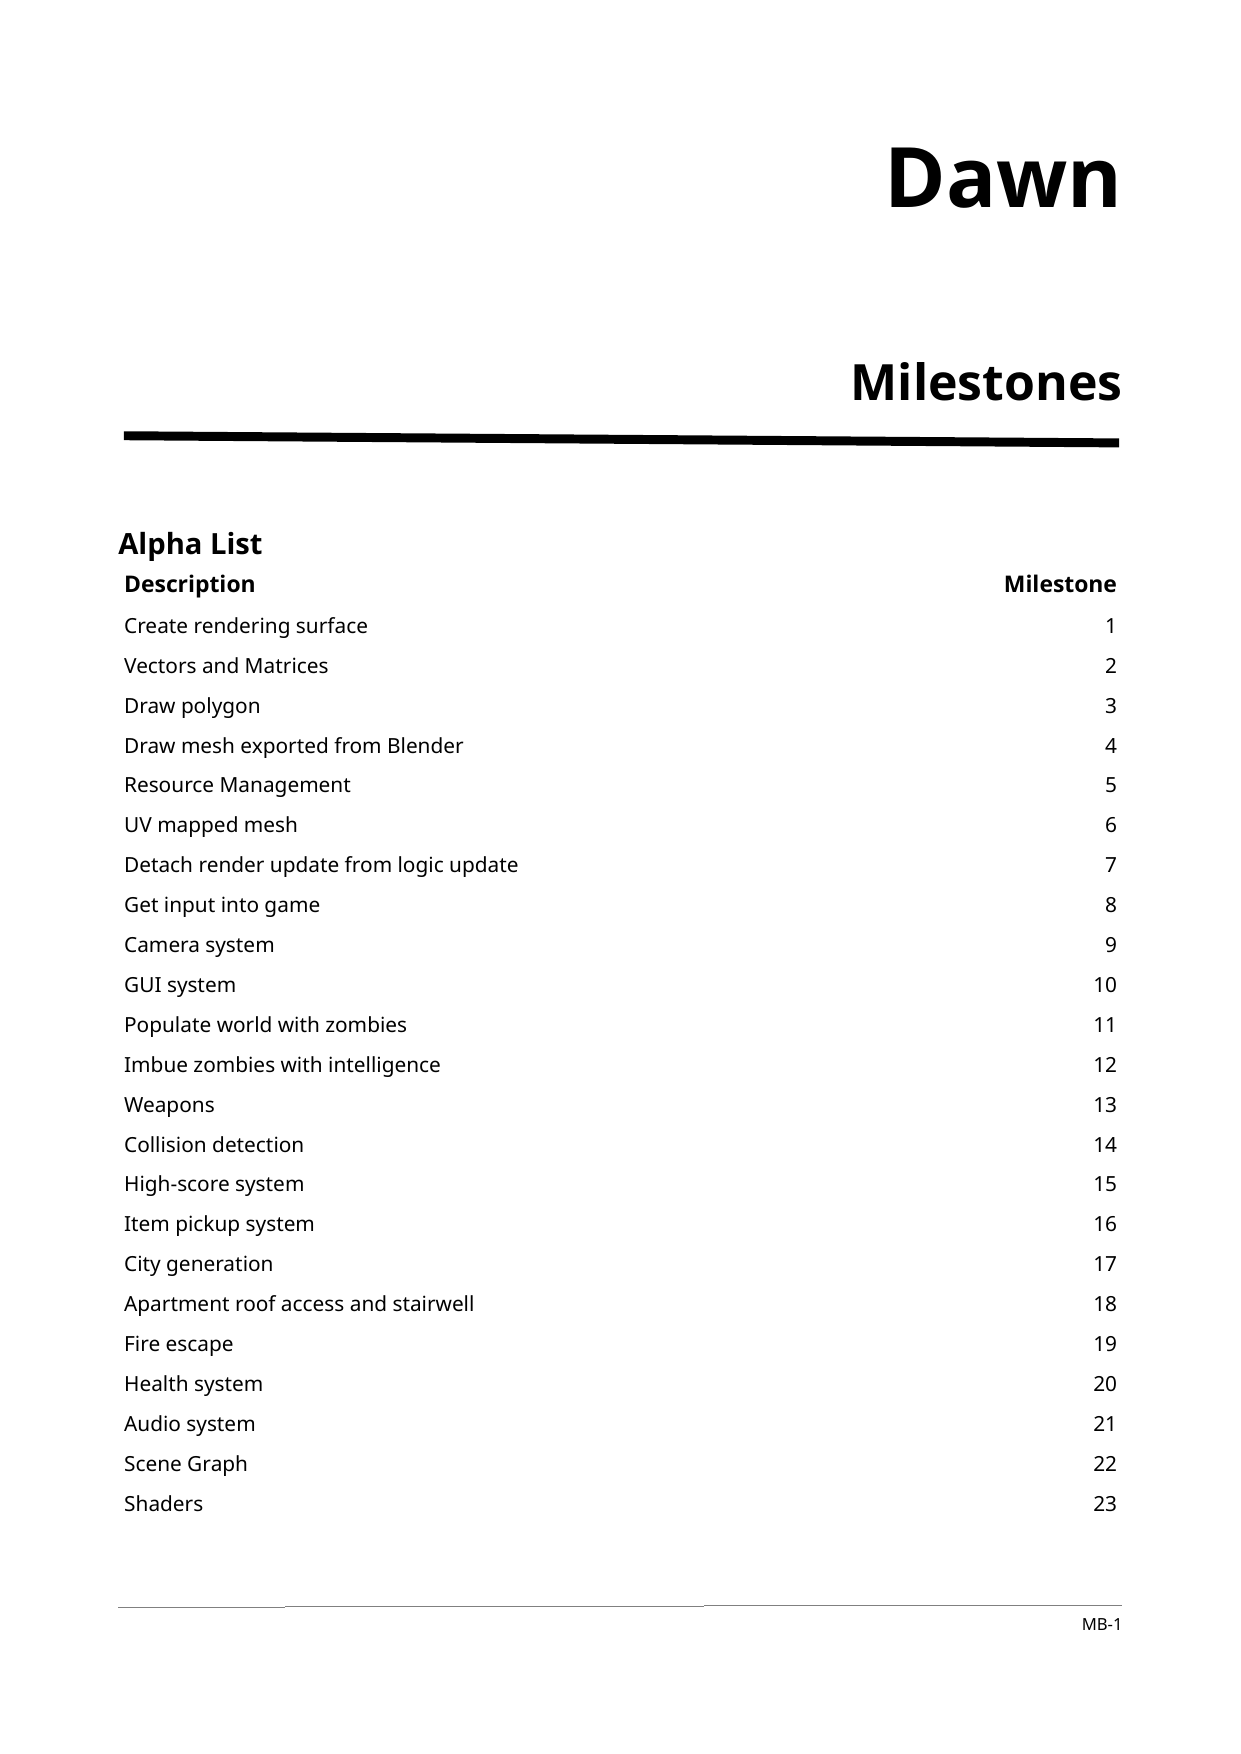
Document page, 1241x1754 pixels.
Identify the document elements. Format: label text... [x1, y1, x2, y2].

table_cell 19 [965, 1324, 1122, 1363]
table_cell 18 [965, 1284, 1122, 1323]
table_cell 17 [965, 1244, 1122, 1283]
table_cell 8 [965, 885, 1122, 924]
table_cell 16 [965, 1204, 1122, 1244]
text Alpha List [118, 523, 1122, 563]
table_cell Get input into game [118, 885, 965, 924]
table_cell 14 [965, 1124, 1122, 1164]
table_cell Camera system [118, 925, 965, 964]
table_cell 1 [965, 605, 1122, 645]
table_cell 15 [965, 1164, 1122, 1204]
table_cell Weapons [118, 1084, 965, 1124]
table_cell 3 [965, 685, 1122, 725]
table_cell Fire escape [118, 1324, 965, 1363]
table_cell 9 [965, 925, 1122, 964]
table_cell 21 [965, 1403, 1122, 1443]
table_cell Resource Management [118, 765, 965, 805]
table_cell City generation [118, 1244, 965, 1283]
table_cell 13 [965, 1084, 1122, 1124]
table_cell Imbue zombies with intelligence [118, 1044, 965, 1084]
table_cell GUI system [118, 964, 965, 1004]
table_cell Collision detection [118, 1124, 965, 1164]
table_cell Populate world with zombies [118, 1004, 965, 1044]
table_cell 2 [965, 645, 1122, 685]
table_cell Health system [118, 1363, 965, 1403]
table_cell 12 [965, 1044, 1122, 1084]
table_cell Draw mesh exported from Blender [118, 725, 965, 765]
table_cell Audio system [118, 1403, 965, 1443]
table_cell 11 [965, 1004, 1122, 1044]
table_cell UV mapped mesh [118, 805, 965, 845]
table_cell 10 [965, 964, 1122, 1004]
table_cell 7 [965, 845, 1122, 884]
table_cell 6 [965, 805, 1122, 845]
table_cell 20 [965, 1363, 1122, 1403]
table_cell Draw polygon [118, 685, 965, 725]
table_cell 22 [965, 1443, 1122, 1483]
table_cell Item pickup system [118, 1204, 965, 1244]
table_cell High-score system [118, 1164, 965, 1204]
table_cell Vectors and Matrices [118, 645, 965, 685]
table_cell Shaders [118, 1483, 965, 1523]
title Milestones [118, 347, 1122, 415]
table_cell Scene Graph [118, 1443, 965, 1483]
table_cell Detach render update from logic update [118, 845, 965, 884]
table_cell 4 [965, 725, 1122, 765]
table_cell 5 [965, 765, 1122, 805]
table_header Milestone [965, 563, 1122, 605]
table_cell Create rendering surface [118, 605, 965, 645]
table_header Description [118, 563, 965, 605]
table_cell Apartment roof access and stairwell [118, 1284, 965, 1323]
table_cell 23 [965, 1483, 1122, 1523]
